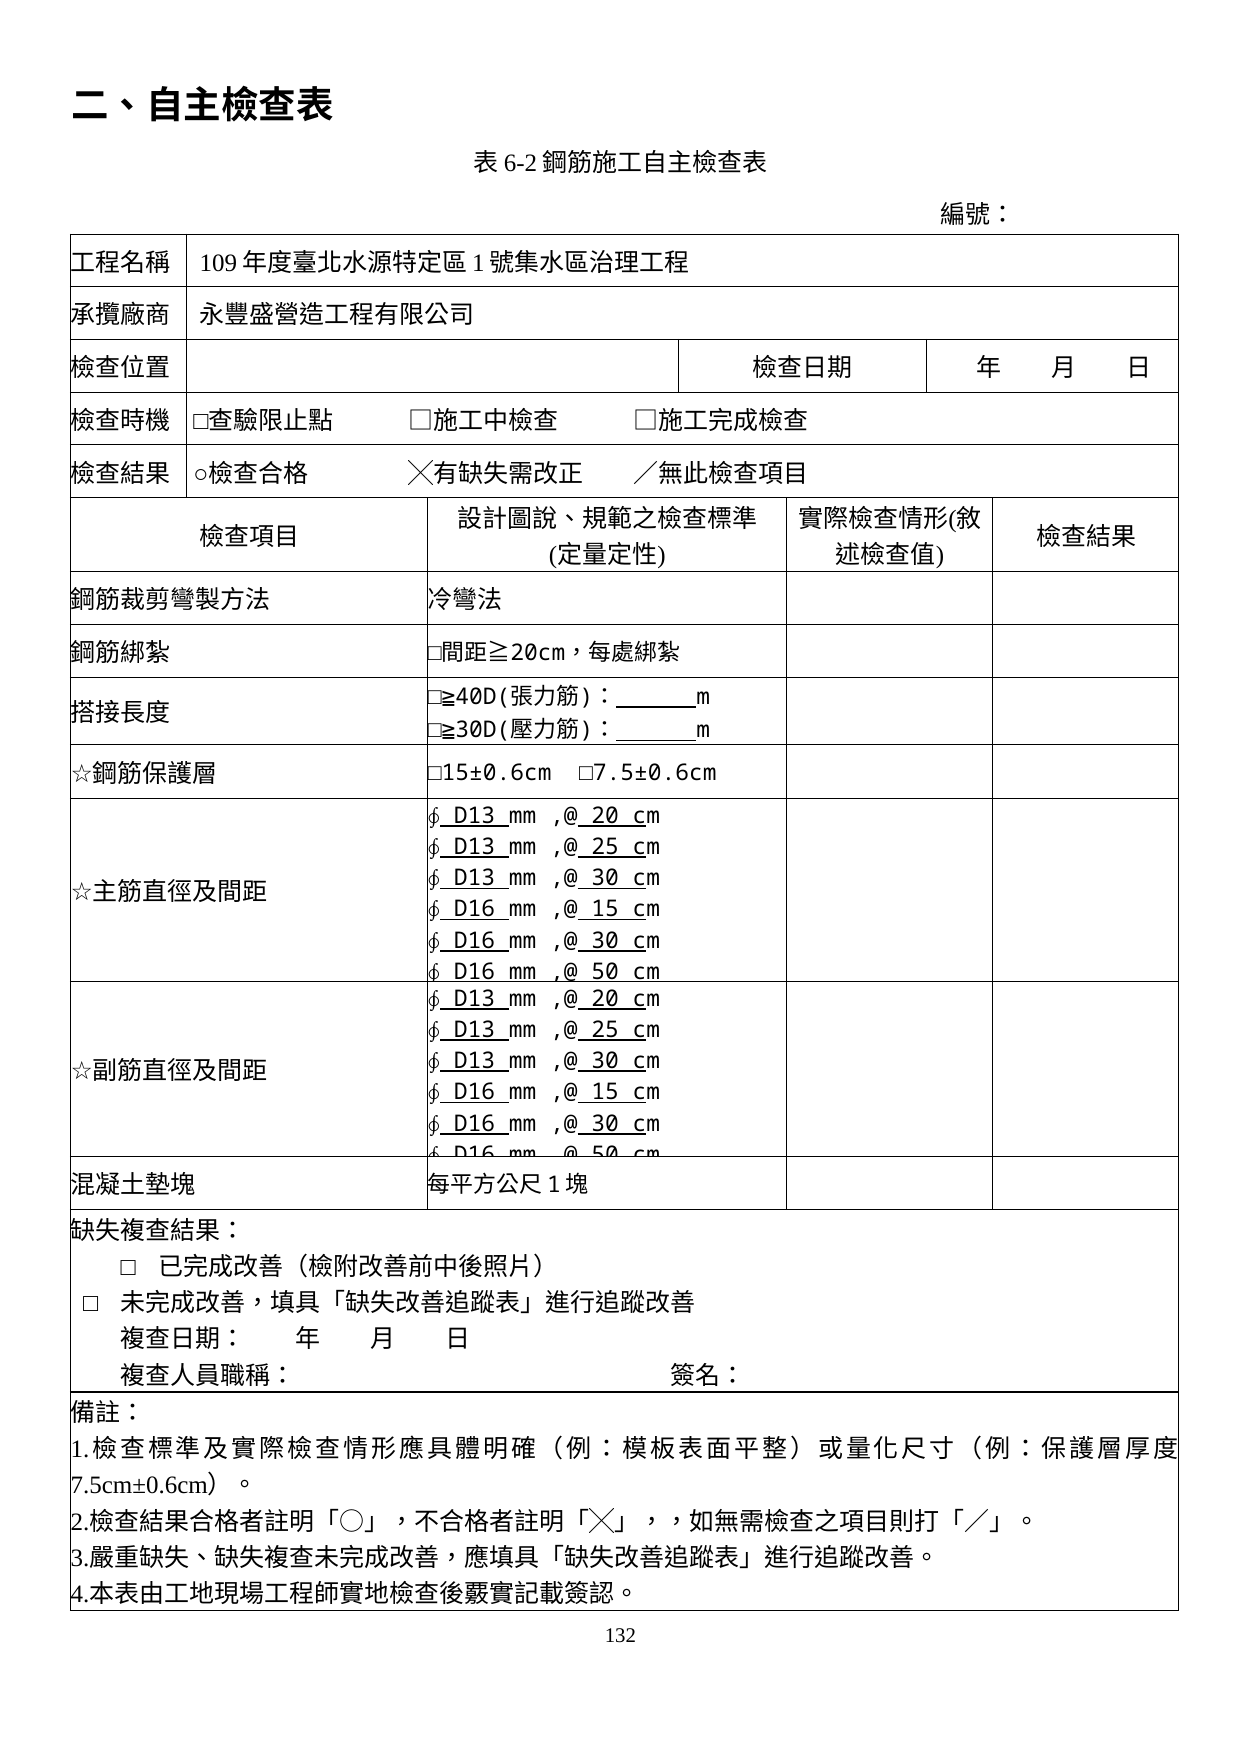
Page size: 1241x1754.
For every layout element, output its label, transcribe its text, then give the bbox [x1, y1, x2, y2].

table_cell 混凝土墊塊 [71, 1157, 427, 1209]
table_cell [993, 1157, 1178, 1209]
table_cell ∮ D13 mm ,@ 20 cm ∮ D13 mm ,@ 25 cm ∮ D13 mm ,@ 30 cm ∮ D16 mm ,@ 15 cm ∮ D16 mm ,@ 30 cm ∮ D16 mm ,@ 50 cm [428, 982, 786, 1156]
text 編號： [71, 181, 1090, 233]
table_cell [993, 982, 1178, 1156]
table_cell 檢查結果 [71, 445, 186, 497]
table_cell 檢查位置 [71, 340, 186, 392]
table_cell ○檢查合格 ╳有缺失需改正 ∕無此檢查項目 [187, 445, 1178, 497]
table_cell [993, 678, 1178, 744]
table_cell [787, 982, 992, 1156]
table_cell 檢查時機 [71, 393, 186, 444]
table_cell [187, 340, 678, 392]
table_cell [993, 625, 1178, 677]
table_cell 實際檢查情形(敘述檢查值) [787, 498, 992, 571]
table_cell 備註： 1.檢查標準及實際檢查情形應具體明確（例：模板表面平整）或量化尺寸（例：保護層厚度7.5cm±0.6cm）。 2.檢查結果合格者註明「○」，不合格者註明「╳」，，如無需檢查之項目則打「∕」。 3.嚴重缺失、缺失複查未完成改善，應填具「缺失改善追蹤表」進行追蹤改善。 4.本表由工地現場工程師實地檢查後覈實記載簽認。 [71, 1393, 1178, 1610]
table_cell □15±0.6cm □7.5±0.6cm [428, 745, 786, 797]
table_cell ☆副筋直徑及間距 [71, 982, 427, 1156]
table_cell 每平方公尺1塊 [428, 1157, 786, 1209]
table_cell 年 月 日 [927, 340, 1178, 392]
table_cell [787, 745, 992, 797]
table_cell 永豐盛營造工程有限公司 [187, 287, 1178, 339]
table_cell [787, 1157, 992, 1209]
table_header 109年度臺北水源特定區1號集水區治理工程 [187, 235, 1178, 286]
table_cell [787, 625, 992, 677]
table_cell [993, 745, 1178, 797]
table_cell [993, 799, 1178, 981]
table_header 工程名稱 [71, 235, 186, 286]
table_cell 檢查日期 [679, 340, 926, 392]
table_cell ∮ D13 mm ,@ 20 cm ∮ D13 mm ,@ 25 cm ∮ D13 mm ,@ 30 cm ∮ D16 mm ,@ 15 cm ∮ D16 mm ,@ 30 cm ∮ D16 mm ,@ 50 cm [428, 799, 786, 981]
table_cell 鋼筋裁剪彎製方法 [71, 572, 427, 624]
table_cell [787, 799, 992, 981]
table_cell 設計圖說、規範之檢查標準 (定量定性) [428, 498, 786, 571]
table_cell [787, 678, 992, 744]
table_cell ☆主筋直徑及間距 [71, 799, 427, 981]
table_cell 檢查項目 [71, 498, 427, 571]
text 二、自主檢查表 [71, 75, 1169, 129]
text 表6-2鋼筋施工自主檢查表 [71, 129, 1169, 181]
table_cell □間距≧20cm，每處綁紮 [428, 625, 786, 677]
table_cell 缺失複查結果： 已完成改善（檢附改善前中後照片） 未完成改善，填具「缺失改善追蹤表」進行追蹤改善 複查日期： 年 月 日 複查人員職稱： 簽名： [71, 1210, 1178, 1391]
table_cell 承攬廠商 [71, 287, 186, 339]
table_cell [787, 572, 992, 624]
table_cell 鋼筋綁紮 [71, 625, 427, 677]
table_cell □查驗限止點 □施工中檢查 □施工完成檢查 [187, 393, 1178, 444]
table_cell 檢查結果 [993, 498, 1178, 571]
table_cell ☆鋼筋保護層 [71, 745, 427, 797]
table_cell [993, 572, 1178, 624]
table_cell □≧40D(張力筋)： m □≧30D(壓力筋)： m [428, 678, 786, 744]
table_cell 搭接長度 [71, 678, 427, 744]
table_cell 冷彎法 [428, 572, 786, 624]
